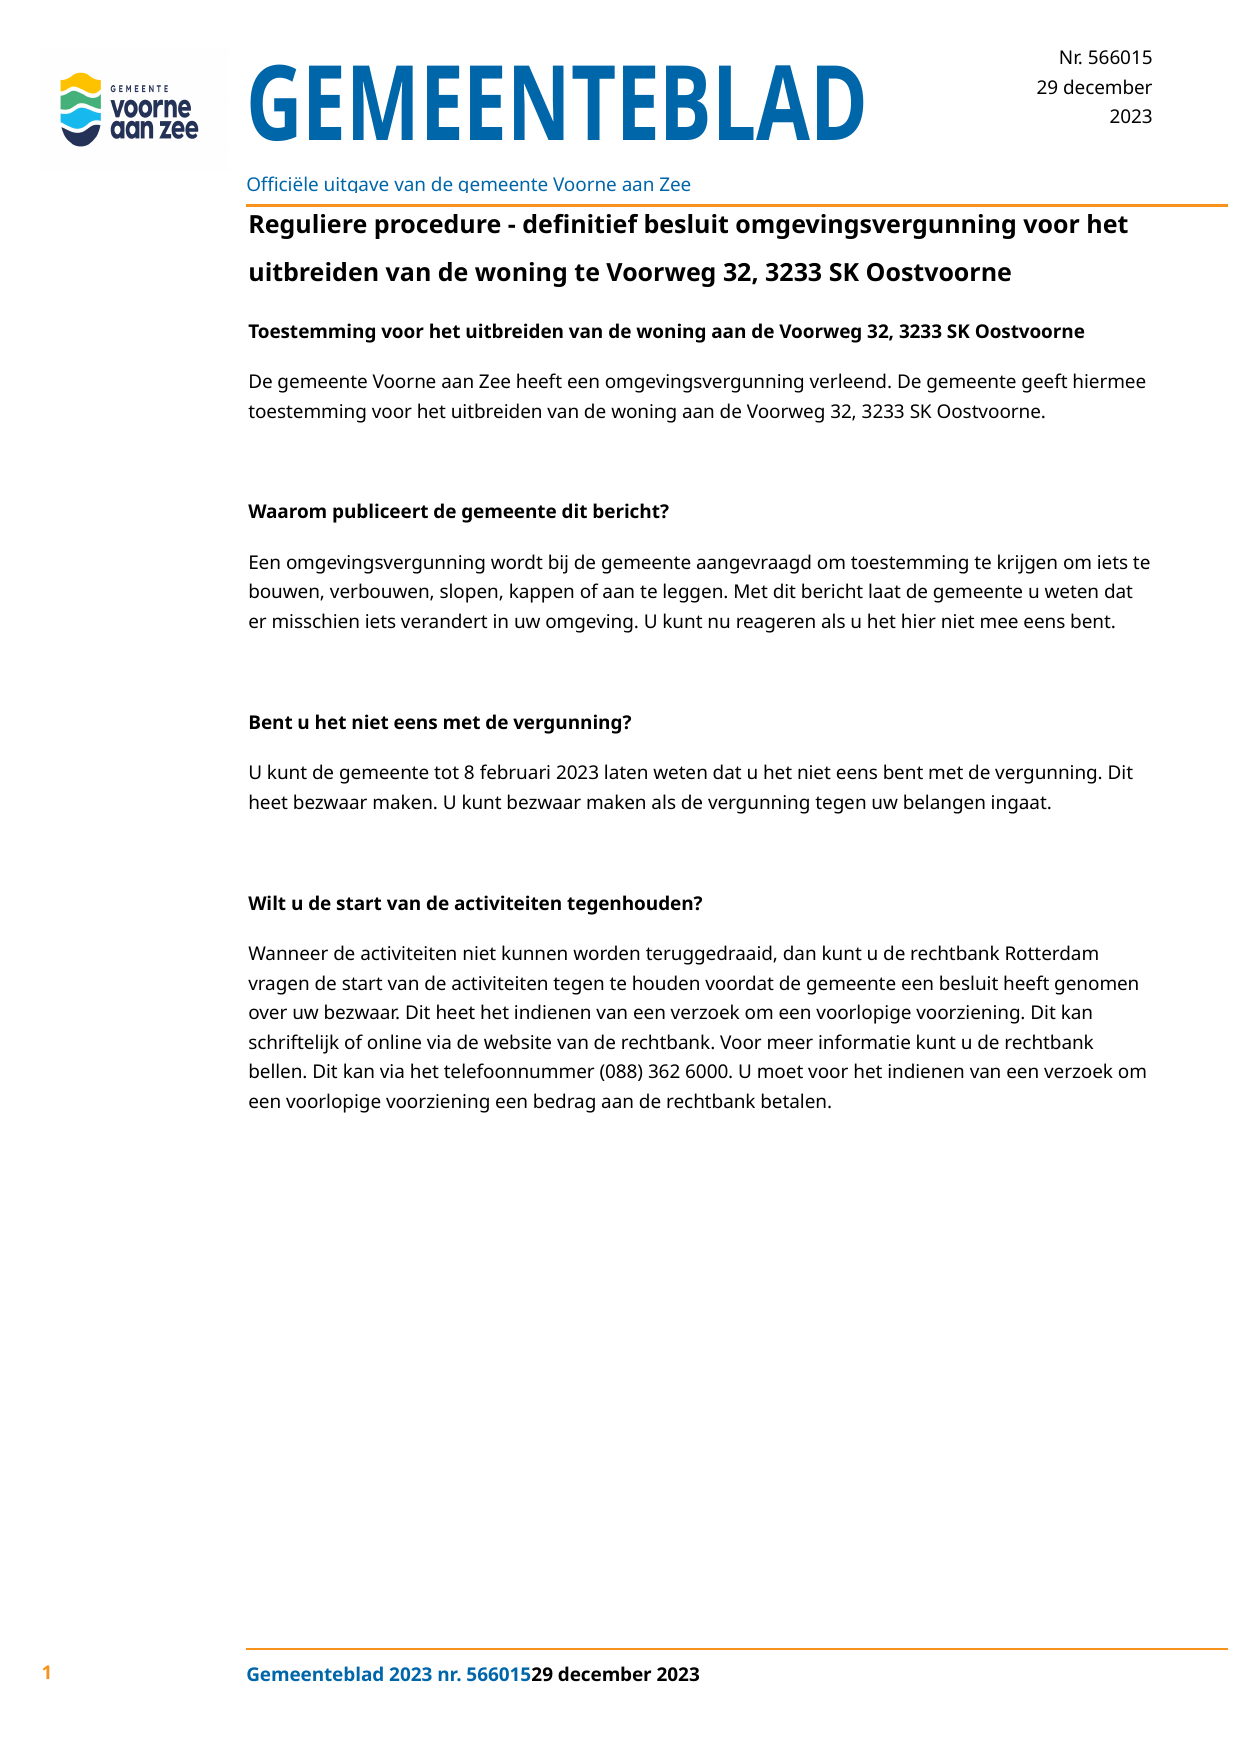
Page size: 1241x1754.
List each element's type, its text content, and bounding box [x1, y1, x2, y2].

text Toestemming voor het uitbreiden van de woning aan de Voorweg 32, 3233 SK Oostvoorne [248, 318, 1152, 344]
text Bent u het niet eens met de vergunning? [248, 709, 1152, 735]
text Wilt u de start van de activiteiten tegenhouden? [248, 890, 1152, 916]
text Wanneer de activiteiten niet kunnen worden teruggedraaid, dan kunt u de rechtbank Rotterdam vragen de start van de activiteiten tegen te houden voordat de gemeente een besluit heeft genomen over uw bezwaar. Dit heet het indienen van een verzoek om een voorlopige voorziening. Dit kan schriftelijk of online via de website van de rechtbank. Voor meer informatie kunt u de rechtbank bellen. Dit kan via het telefoonnummer (088) 362 6000. U moet voor het indienen van een verzoek om een voorlopige voorziening een bedrag aan de rechtbank betalen. [248, 940, 1152, 1114]
text U kunt de gemeente tot 8 februari 2023 laten weten dat u het niet eens bent met de vergunning. Dit heet bezwaar maken. U kunt bezwaar maken als de vergunning tegen uw belangen ingaat. [248, 759, 1152, 815]
text De gemeente Voorne aan Zee heeft een omgevingsvergunning verleend. De gemeente geeft hiermee toestemming voor het uitbreiden van de woning aan de Voorweg 32, 3233 SK Oostvoorne. [248, 368, 1152, 424]
text Reguliere procedure - definitief besluit omgevingsvergunning voor het uitbreiden van de woning te Voorweg 32, 3233 SK Oostvoorne [248, 207, 1152, 288]
text Een omgevingsvergunning wordt bij de gemeente aangevraagd om toestemming te krijgen om iets te bouwen, verbouwen, slopen, kappen of aan te leggen. Met dit bericht laat de gemeente u weten dat er misschien iets verandert in uw omgeving. U kunt nu reageren als u het hier niet mee eens bent. [248, 549, 1152, 634]
text Waarom publiceert de gemeente dit bericht? [248, 499, 1152, 524]
picture [41, 47, 231, 172]
